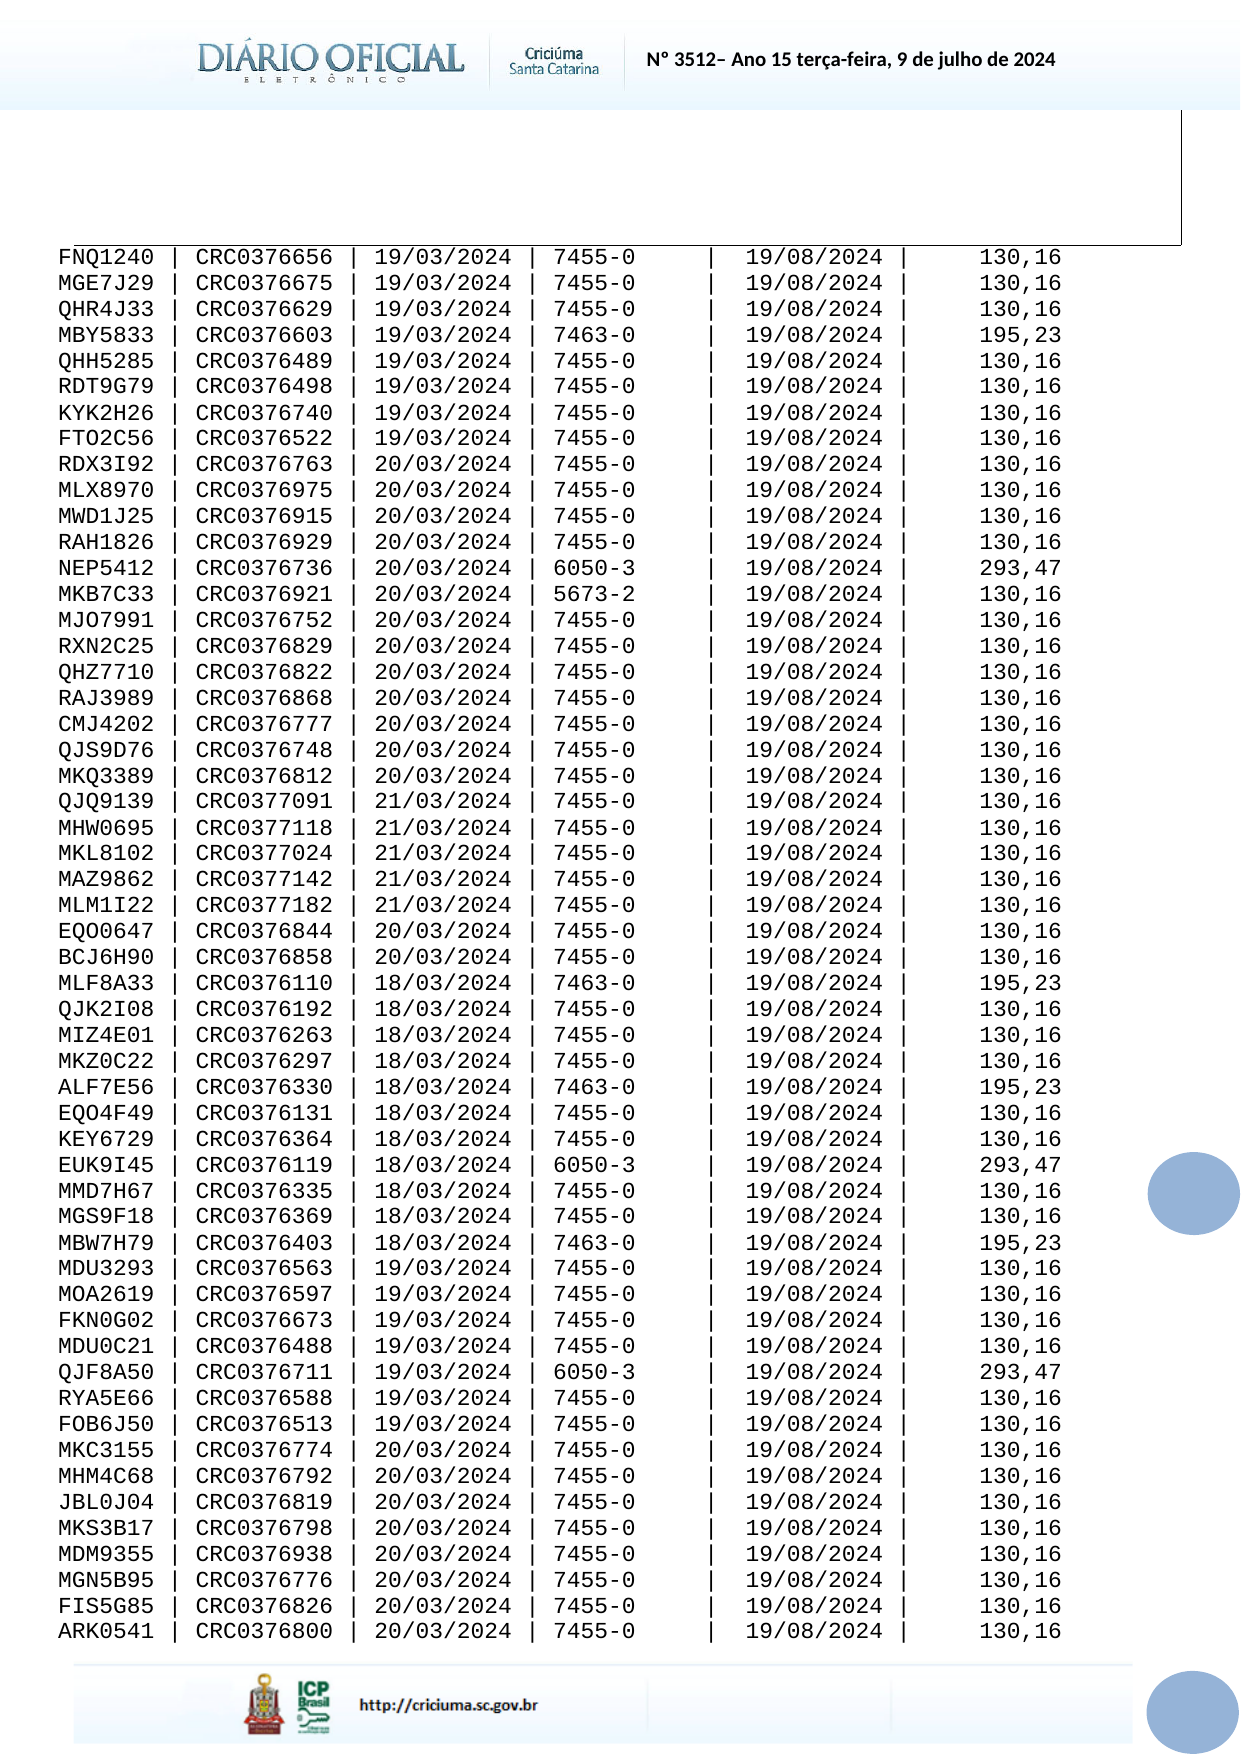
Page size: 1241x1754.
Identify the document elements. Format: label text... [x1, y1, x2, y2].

text MKZ0C22 | CRC0376297 | 18/03/2024 | 7455-0 | 19/08/2024 | 130,16 [44, 1049, 1181, 1075]
text QJF8A50 | CRC0376711 | 19/03/2024 | 6050-3 | 19/08/2024 | 293,47 [44, 1361, 1181, 1386]
text MDU0C21 | CRC0376488 | 19/03/2024 | 7455-0 | 19/08/2024 | 130,16 [44, 1334, 1181, 1361]
text MBY5833 | CRC0376603 | 19/03/2024 | 7463-0 | 19/08/2024 | 195,23 [44, 323, 1181, 349]
text RDT9G79 | CRC0376498 | 19/03/2024 | 7455-0 | 19/08/2024 | 130,16 [44, 375, 1181, 401]
text MKC3155 | CRC0376774 | 20/03/2024 | 7455-0 | 19/08/2024 | 130,16 [44, 1438, 1181, 1464]
text MOA2619 | CRC0376597 | 19/03/2024 | 7455-0 | 19/08/2024 | 130,16 [44, 1283, 1181, 1309]
text MJO7991 | CRC0376752 | 20/03/2024 | 7455-0 | 19/08/2024 | 130,16 [44, 608, 1181, 634]
text QJK2I08 | CRC0376192 | 18/03/2024 | 7455-0 | 19/08/2024 | 130,16 [44, 997, 1181, 1023]
text ARK0541 | CRC0376800 | 20/03/2024 | 7455-0 | 19/08/2024 | 130,16 [44, 1620, 1181, 1646]
text KYK2H26 | CRC0376740 | 19/03/2024 | 7455-0 | 19/08/2024 | 130,16 [44, 401, 1181, 427]
text FTO2C56 | CRC0376522 | 19/03/2024 | 7455-0 | 19/08/2024 | 130,16 [44, 427, 1181, 453]
text MMD7H67 | CRC0376335 | 18/03/2024 | 7455-0 | 19/08/2024 | 130,16 [44, 1179, 1150, 1205]
text RAJ3989 | CRC0376868 | 20/03/2024 | 7455-0 | 19/08/2024 | 130,16 [44, 686, 1181, 712]
text MKQ3389 | CRC0376812 | 20/03/2024 | 7455-0 | 19/08/2024 | 130,16 [44, 764, 1181, 790]
text MGS9F18 | CRC0376369 | 18/03/2024 | 7455-0 | 19/08/2024 | 130,16 [44, 1205, 1171, 1231]
text RAH1826 | CRC0376929 | 20/03/2024 | 7455-0 | 19/08/2024 | 130,16 [44, 531, 1181, 556]
text MIZ4E01 | CRC0376263 | 18/03/2024 | 7455-0 | 19/08/2024 | 130,16 [44, 1023, 1181, 1049]
text MLX8970 | CRC0376975 | 20/03/2024 | 7455-0 | 19/08/2024 | 130,16 [44, 479, 1181, 504]
text MWD1J25 | CRC0376915 | 20/03/2024 | 7455-0 | 19/08/2024 | 130,16 [44, 504, 1181, 531]
text JBL0J04 | CRC0376819 | 20/03/2024 | 7455-0 | 19/08/2024 | 130,16 [44, 1490, 1181, 1516]
text EQO0647 | CRC0376844 | 20/03/2024 | 7455-0 | 19/08/2024 | 130,16 [44, 919, 1181, 946]
text MLM1I22 | CRC0377182 | 21/03/2024 | 7455-0 | 19/08/2024 | 130,16 [44, 894, 1181, 919]
text MHW0695 | CRC0377118 | 21/03/2024 | 7455-0 | 19/08/2024 | 130,16 [44, 816, 1181, 842]
text RYA5E66 | CRC0376588 | 19/03/2024 | 7455-0 | 19/08/2024 | 130,16 [44, 1386, 1181, 1412]
text KEY6729 | CRC0376364 | 18/03/2024 | 7455-0 | 19/08/2024 | 130,16 [44, 1127, 1181, 1153]
text QHH5285 | CRC0376489 | 19/03/2024 | 7455-0 | 19/08/2024 | 130,16 [44, 349, 1181, 375]
text NEP5412 | CRC0376736 | 20/03/2024 | 6050-3 | 19/08/2024 | 293,47 [44, 556, 1181, 582]
text MHM4C68 | CRC0376792 | 20/03/2024 | 7455-0 | 19/08/2024 | 130,16 [44, 1464, 1181, 1490]
text RXN2C25 | CRC0376829 | 20/03/2024 | 7455-0 | 19/08/2024 | 130,16 [44, 634, 1181, 660]
text MGN5B95 | CRC0376776 | 20/03/2024 | 7455-0 | 19/08/2024 | 130,16 [44, 1568, 1181, 1594]
text MLF8A33 | CRC0376110 | 18/03/2024 | 7463-0 | 19/08/2024 | 195,23 [44, 971, 1181, 997]
text QHZ7710 | CRC0376822 | 20/03/2024 | 7455-0 | 19/08/2024 | 130,16 [44, 660, 1181, 686]
text MAZ9862 | CRC0377142 | 21/03/2024 | 7455-0 | 19/08/2024 | 130,16 [44, 868, 1181, 894]
text QJS9D76 | CRC0376748 | 20/03/2024 | 7455-0 | 19/08/2024 | 130,16 [44, 738, 1181, 764]
text MKL8102 | CRC0377024 | 21/03/2024 | 7455-0 | 19/08/2024 | 130,16 [44, 842, 1181, 868]
text MDM9355 | CRC0376938 | 20/03/2024 | 7455-0 | 19/08/2024 | 130,16 [44, 1542, 1181, 1568]
text RDX3I92 | CRC0376763 | 20/03/2024 | 7455-0 | 19/08/2024 | 130,16 [44, 453, 1181, 479]
text MKB7C33 | CRC0376921 | 20/03/2024 | 5673-2 | 19/08/2024 | 130,16 [44, 582, 1181, 608]
text FNQ1240 | CRC0376656 | 19/03/2024 | 7455-0 | 19/08/2024 | 130,16 [44, 245, 1181, 271]
text MBW7H79 | CRC0376403 | 18/03/2024 | 7463-0 | 19/08/2024 | 195,23 [44, 1231, 1181, 1257]
text EQO4F49 | CRC0376131 | 18/03/2024 | 7455-0 | 19/08/2024 | 130,16 [44, 1101, 1181, 1127]
text FIS5G85 | CRC0376826 | 20/03/2024 | 7455-0 | 19/08/2024 | 130,16 [44, 1594, 1181, 1620]
text CMJ4202 | CRC0376777 | 20/03/2024 | 7455-0 | 19/08/2024 | 130,16 [44, 712, 1181, 738]
text MDU3293 | CRC0376563 | 19/03/2024 | 7455-0 | 19/08/2024 | 130,16 [44, 1257, 1181, 1283]
text FOB6J50 | CRC0376513 | 19/03/2024 | 7455-0 | 19/08/2024 | 130,16 [44, 1412, 1181, 1438]
text MKS3B17 | CRC0376798 | 20/03/2024 | 7455-0 | 19/08/2024 | 130,16 [44, 1516, 1181, 1542]
text MGE7J29 | CRC0376675 | 19/03/2024 | 7455-0 | 19/08/2024 | 130,16 [44, 271, 1181, 297]
text QJQ9139 | CRC0377091 | 21/03/2024 | 7455-0 | 19/08/2024 | 130,16 [44, 790, 1181, 816]
text ALF7E56 | CRC0376330 | 18/03/2024 | 7463-0 | 19/08/2024 | 195,23 [44, 1075, 1181, 1101]
text FKN0G02 | CRC0376673 | 19/03/2024 | 7455-0 | 19/08/2024 | 130,16 [44, 1309, 1181, 1334]
text BCJ6H90 | CRC0376858 | 20/03/2024 | 7455-0 | 19/08/2024 | 130,16 [44, 946, 1181, 971]
text QHR4J33 | CRC0376629 | 19/03/2024 | 7455-0 | 19/08/2024 | 130,16 [44, 297, 1181, 323]
text EUK9I45 | CRC0376119 | 18/03/2024 | 6050-3 | 19/08/2024 | 293,47 [44, 1153, 1180, 1179]
